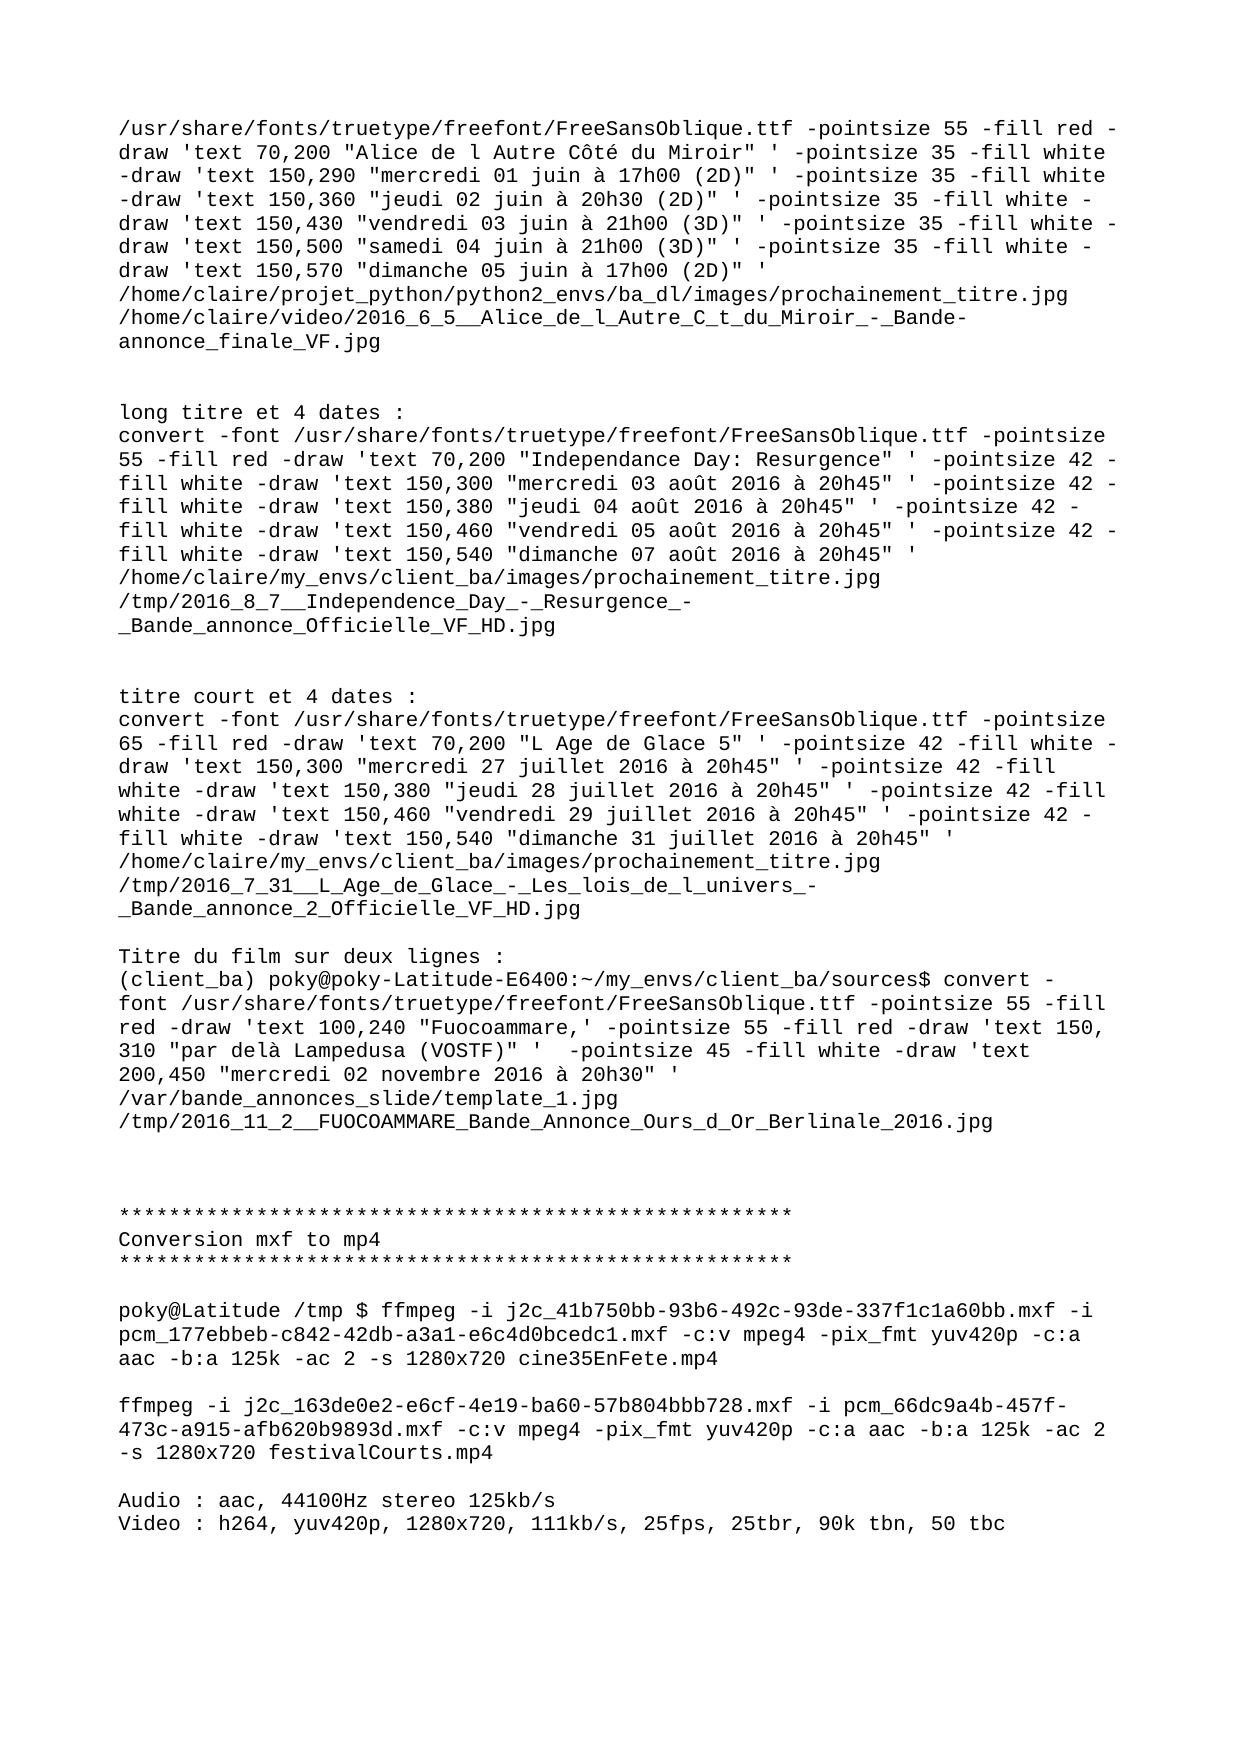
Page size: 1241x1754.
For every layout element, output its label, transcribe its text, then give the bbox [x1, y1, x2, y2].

text ****************************************************** [118, 1253, 1122, 1277]
text (client_ba) poky@poky-Latitude-E6400:~/my_envs/client_ba/sources$ convert -font /usr/share/fonts/truetype/freefont/FreeSansOblique.ttf -pointsize 55 -fill red -draw 'text 100,240 "Fuocoammare,' -pointsize 55 -fill red -draw 'text 150, 310 "par delà Lampedusa (VOSTF)" ' -pointsize 45 -fill white -draw 'text 200,450 "mercredi 02 novembre 2016 à 20h30" ' /var/bande_annonces_slide/template_1.jpg /tmp/2016_11_2__FUOCOAMMARE_Bande_Annonce_Ours_d_Or_Berlinale_2016.jpg [118, 969, 1122, 1135]
text poky@Latitude /tmp $ ffmpeg -i j2c_41b750bb-93b6-492c-93de-337f1c1a60bb.mxf -i pcm_177ebbeb-c842-42db-a3a1-e6c4d0bcedc1.mxf -c:v mpeg4 -pix_fmt yuv420p -c:a aac -b:a 125k -ac 2 -s 1280x720 cine35EnFete.mp4 [118, 1300, 1122, 1371]
text /usr/share/fonts/truetype/freefont/FreeSansOblique.ttf -pointsize 55 -fill red -draw 'text 70,200 "Alice de l Autre Côté du Miroir" ' -pointsize 35 -fill white -draw 'text 150,290 "mercredi 01 juin à 17h00 (2D)" ' -pointsize 35 -fill white -draw 'text 150,360 "jeudi 02 juin à 20h30 (2D)" ' -pointsize 35 -fill white -draw 'text 150,430 "vendredi 03 juin à 21h00 (3D)" ' -pointsize 35 -fill white -draw 'text 150,500 "samedi 04 juin à 21h00 (3D)" ' -pointsize 35 -fill white -draw 'text 150,570 "dimanche 05 juin à 17h00 (2D)" ' /home/claire/projet_python/python2_envs/ba_dl/images/prochainement_titre.jpg /home/claire/video/2016_6_5__Alice_de_l_Autre_C_t_du_Miroir_-_Bande-annonce_finale_VF.jpg [118, 118, 1122, 354]
text convert -font /usr/share/fonts/truetype/freefont/FreeSansOblique.ttf -pointsize 65 -fill red -draw 'text 70,200 "L Age de Glace 5" ' -pointsize 42 -fill white -draw 'text 150,300 "mercredi 27 juillet 2016 à 20h45" ' -pointsize 42 -fill white -draw 'text 150,380 "jeudi 28 juillet 2016 à 20h45" ' -pointsize 42 -fill white -draw 'text 150,460 "vendredi 29 juillet 2016 à 20h45" ' -pointsize 42 -fill white -draw 'text 150,540 "dimanche 31 juillet 2016 à 20h45" ' /home/claire/my_envs/client_ba/images/prochainement_titre.jpg /tmp/2016_7_31__L_Age_de_Glace_-_Les_lois_de_l_univers_-_Bande_annonce_2_Officielle_VF_HD.jpg [118, 709, 1122, 922]
text Video : h264, yuv420p, 1280x720, 111kb/s, 25fps, 25tbr, 90k tbn, 50 tbc [118, 1513, 1122, 1537]
text ****************************************************** [118, 1206, 1122, 1229]
text Conversion mxf to mp4 [118, 1229, 1122, 1253]
text ffmpeg -i j2c_163de0e2-e6cf-4e19-ba60-57b804bbb728.mxf -i pcm_66dc9a4b-457f-473c-a915-afb620b9893d.mxf -c:v mpeg4 -pix_fmt yuv420p -c:a aac -b:a 125k -ac 2 -s 1280x720 festivalCourts.mp4 [118, 1395, 1122, 1466]
text convert -font /usr/share/fonts/truetype/freefont/FreeSansOblique.ttf -pointsize 55 -fill red -draw 'text 70,200 "Independance Day: Resurgence" ' -pointsize 42 -fill white -draw 'text 150,300 "mercredi 03 août 2016 à 20h45" ' -pointsize 42 -fill white -draw 'text 150,380 "jeudi 04 août 2016 à 20h45" ' -pointsize 42 -fill white -draw 'text 150,460 "vendredi 05 août 2016 à 20h45" ' -pointsize 42 -fill white -draw 'text 150,540 "dimanche 07 août 2016 à 20h45" ' /home/claire/my_envs/client_ba/images/prochainement_titre.jpg /tmp/2016_8_7__Independence_Day_-_Resurgence_-_Bande_annonce_Officielle_VF_HD.jpg [118, 426, 1122, 638]
text Titre du film sur deux lignes : [118, 946, 1122, 969]
text Audio : aac, 44100Hz stereo 125kb/s [118, 1489, 1122, 1513]
text titre court et 4 dates : [118, 686, 1122, 709]
text long titre et 4 dates : [118, 402, 1122, 426]
